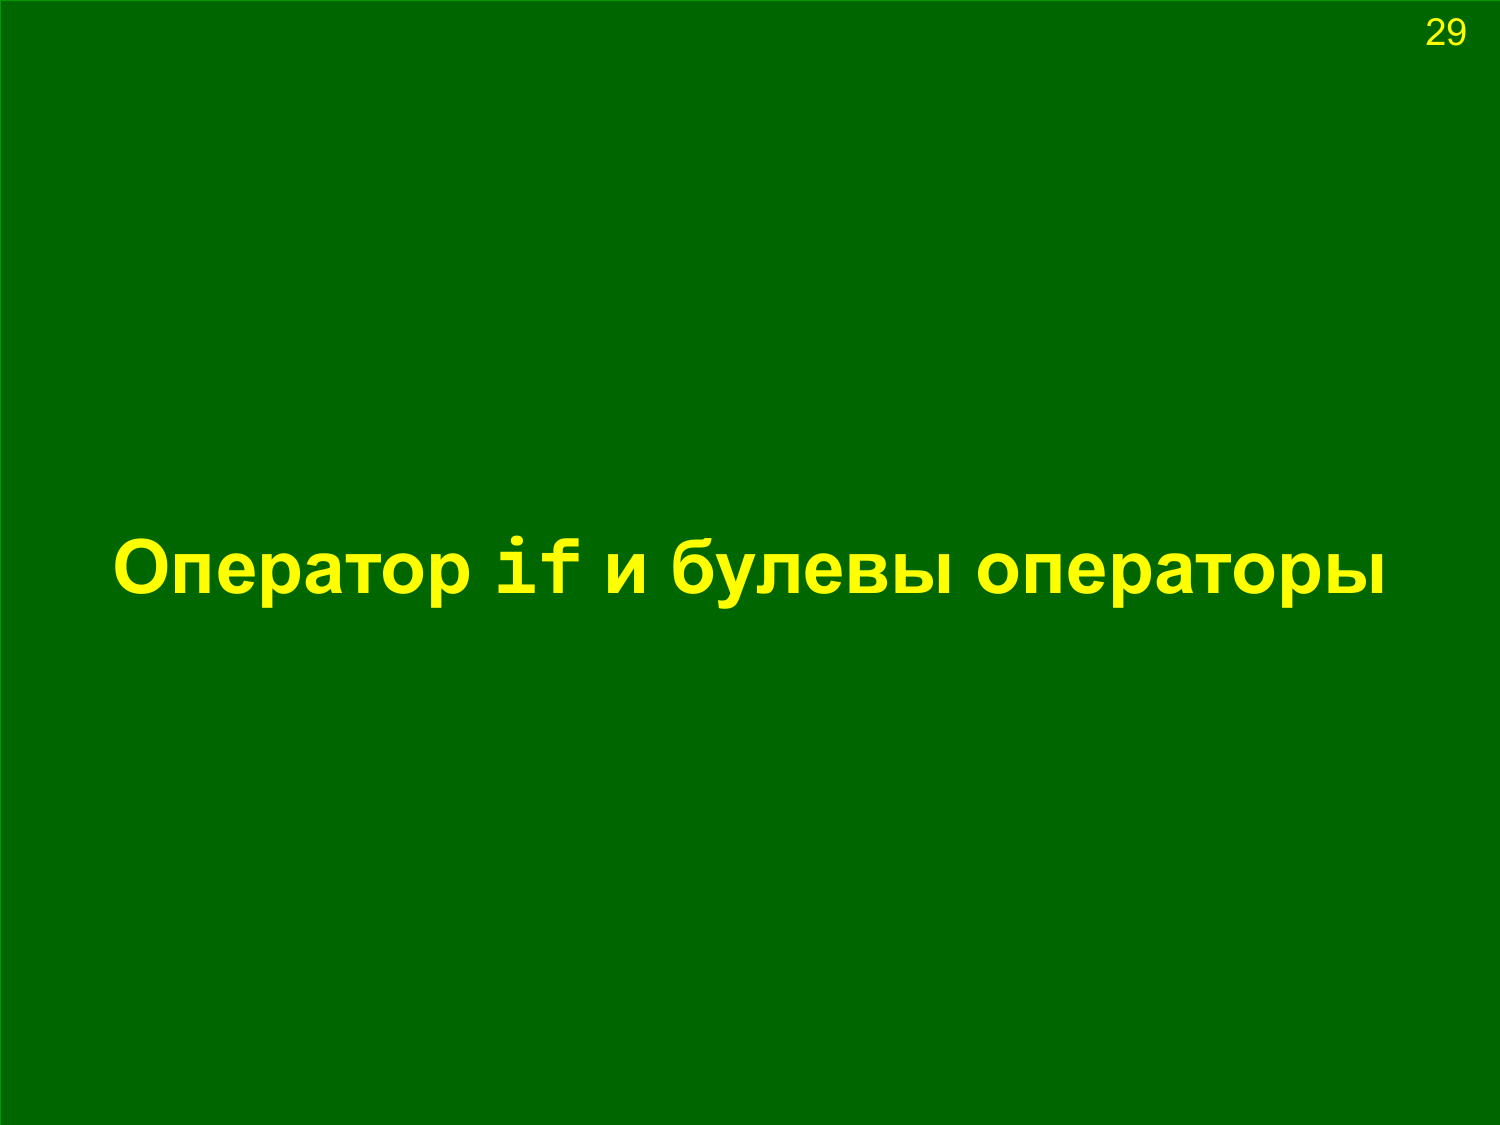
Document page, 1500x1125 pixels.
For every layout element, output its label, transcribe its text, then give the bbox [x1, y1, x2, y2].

title Оператор if и булевы операторы [75, 473, 1425, 662]
